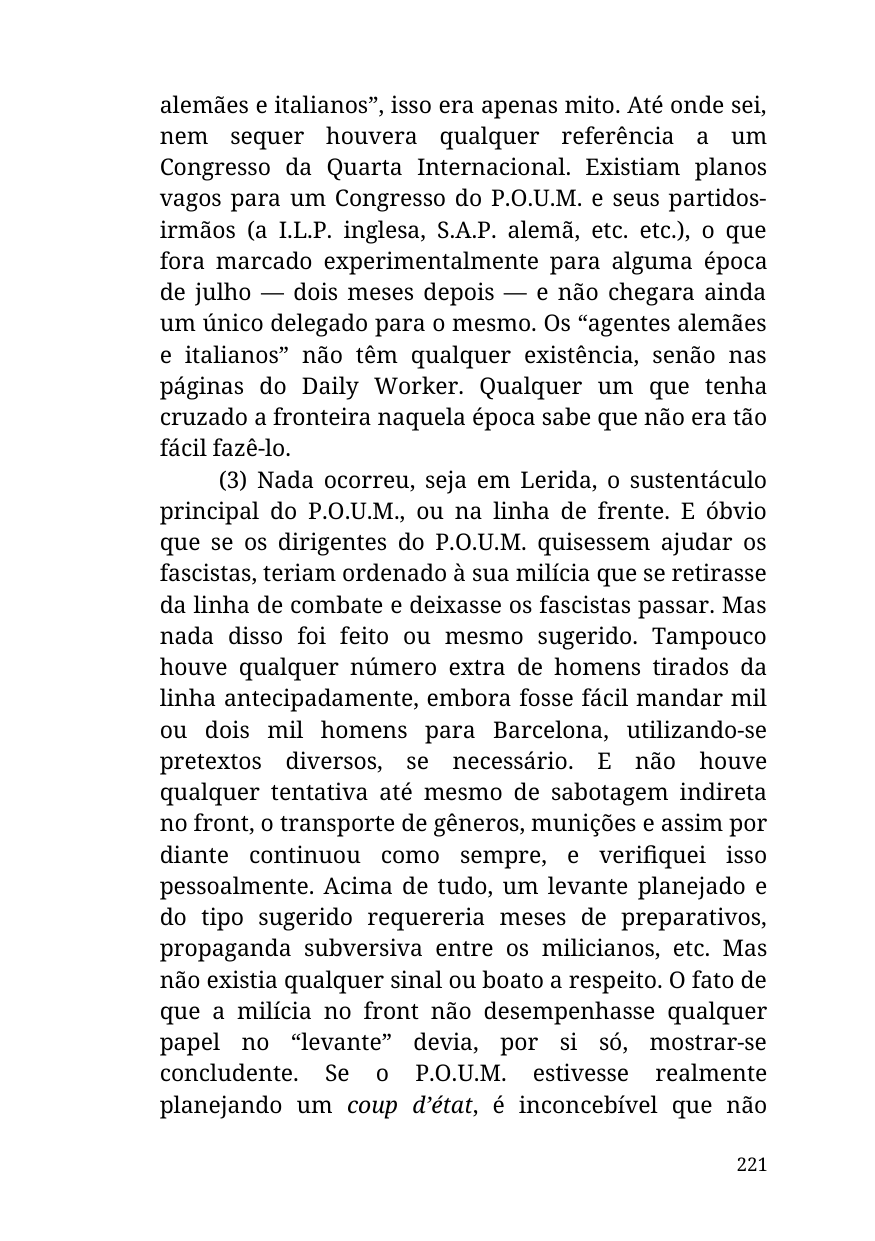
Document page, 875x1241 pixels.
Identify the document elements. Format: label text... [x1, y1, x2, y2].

text alemães e italianos”, isso era apenas mito. Até onde sei, nem sequer houvera qualquer referência a um Congresso da Quarta Internacional. Existiam planos vagos para um Congresso do P.O.U.M. e seus partidos-irmãos (a I.L.P. inglesa, S.A.P. alemã, etc. etc.), o que fora marcado experimentalmente para alguma época de julho — dois meses depois — e não chegara ainda um único delegado para o mesmo. Os “agentes alemães e italianos” não têm qualquer existência, senão nas páginas do Daily Worker. Qualquer um que tenha cruzado a fronteira naquela época sabe que não era tão fácil fazê-lo. [159, 88, 768, 463]
text (3) Nada ocorreu, seja em Lerida, o sustentáculo principal do P.O.U.M., ou na linha de frente. E óbvio que se os dirigentes do P.O.U.M. quisessem ajudar os fascistas, teriam ordenado à sua milícia que se retirasse da linha de combate e deixasse os fascistas passar. Mas nada disso foi feito ou mesmo sugerido. Tampouco houve qualquer número extra de homens tirados da linha antecipadamente, embora fosse fácil mandar mil ou dois mil homens para Barcelona, utilizando-se pretextos diversos, se necessário. E não houve qualquer tentativa até mesmo de sabotagem indireta no front, o transporte de gêneros, munições e assim por diante continuou como sempre, e verifiquei isso pessoalmente. Acima de tudo, um levante planejado e do tipo sugerido requereria meses de preparativos, propaganda subversiva entre os milicianos, etc. Mas não existia qualquer sinal ou boato a respeito. O fato de que a milícia no front não desempenhasse qualquer papel no “levante” devia, por si só, mostrar-se concludente. Se o P.O.U.M. estivesse realmente planejando um coup d’état, é inconcebível que não [159, 463, 768, 1120]
